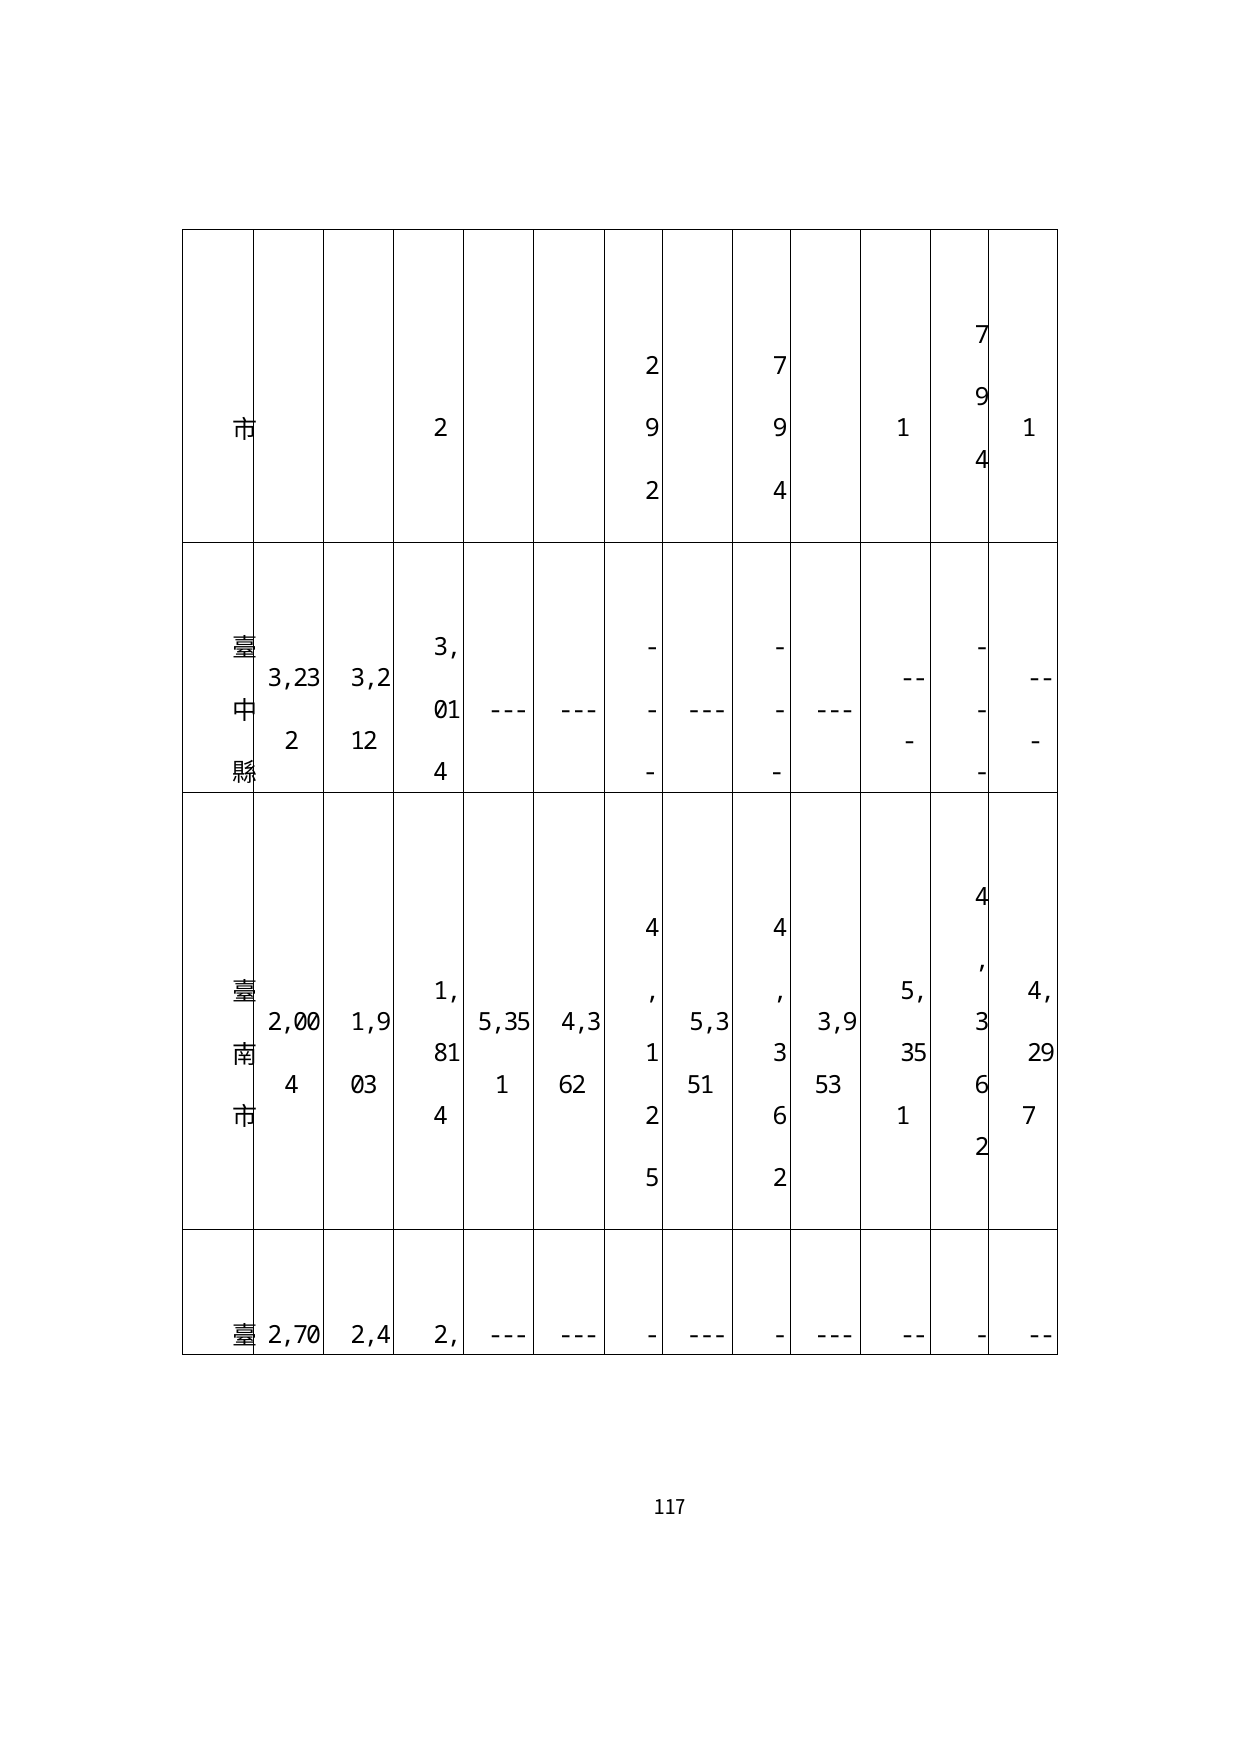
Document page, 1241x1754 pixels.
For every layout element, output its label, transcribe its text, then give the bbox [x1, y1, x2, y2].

table_cell 1,903 [324, 793, 393, 1229]
table_cell 3,212 [324, 543, 393, 792]
table_cell 臺中縣 [183, 543, 253, 792]
table_cell --- [989, 543, 1057, 792]
table_cell --- [534, 543, 604, 792]
table_cell 5,351 [464, 793, 533, 1229]
table_cell 794 [931, 230, 988, 542]
table_cell --- [733, 543, 790, 792]
table_cell --- [733, 1230, 790, 1354]
table_cell 292 [605, 230, 662, 542]
table_cell [791, 230, 860, 542]
table_cell --- [464, 1230, 533, 1354]
table_cell 4,362 [534, 793, 604, 1229]
table_cell --- [464, 543, 533, 792]
table_cell --- [861, 543, 930, 792]
table_cell 4,052 [254, 230, 323, 542]
table_cell --- [534, 1230, 604, 1354]
table_cell --- [931, 543, 988, 792]
table_cell --- [791, 1230, 860, 1354]
table_cell 2, [394, 1230, 463, 1354]
table_cell 1,814 [394, 793, 463, 1229]
table_cell 4,297 [989, 793, 1057, 1229]
table_cell 臺中市 [183, 230, 253, 542]
table_cell [324, 230, 393, 542]
table_cell 5,351 [861, 793, 930, 1229]
table_cell --- [605, 543, 662, 792]
table_cell 4,125 [605, 793, 662, 1229]
table_cell --- [931, 1230, 988, 1354]
table_cell --- [663, 1230, 732, 1354]
table_cell 2 [394, 230, 463, 542]
table_cell 2,4 [324, 1230, 393, 1354]
table_cell 1 [989, 230, 1057, 542]
table_cell 3,953 [791, 793, 860, 1229]
table_cell 794 [733, 230, 790, 542]
table_cell 臺南縣 [183, 1230, 253, 1354]
table_cell [464, 230, 533, 542]
table_cell 4,362 [733, 793, 790, 1229]
table_cell 3,014 [394, 543, 463, 792]
table_cell 2,004 [254, 793, 323, 1229]
table_cell --- [989, 1230, 1057, 1354]
table_cell 臺南市 [183, 793, 253, 1229]
table_cell [534, 230, 604, 542]
table_cell 4,362 [931, 793, 988, 1229]
table_cell 1 [861, 230, 930, 542]
table_cell 5,351 [663, 793, 732, 1229]
table_cell 2,709 [254, 1230, 323, 1354]
table_cell --- [663, 543, 732, 792]
table_cell --- [791, 543, 860, 792]
table_cell --- [861, 1230, 930, 1354]
table_cell [663, 230, 732, 542]
table_cell --- [605, 1230, 662, 1354]
table_cell 3,232 [254, 543, 323, 792]
